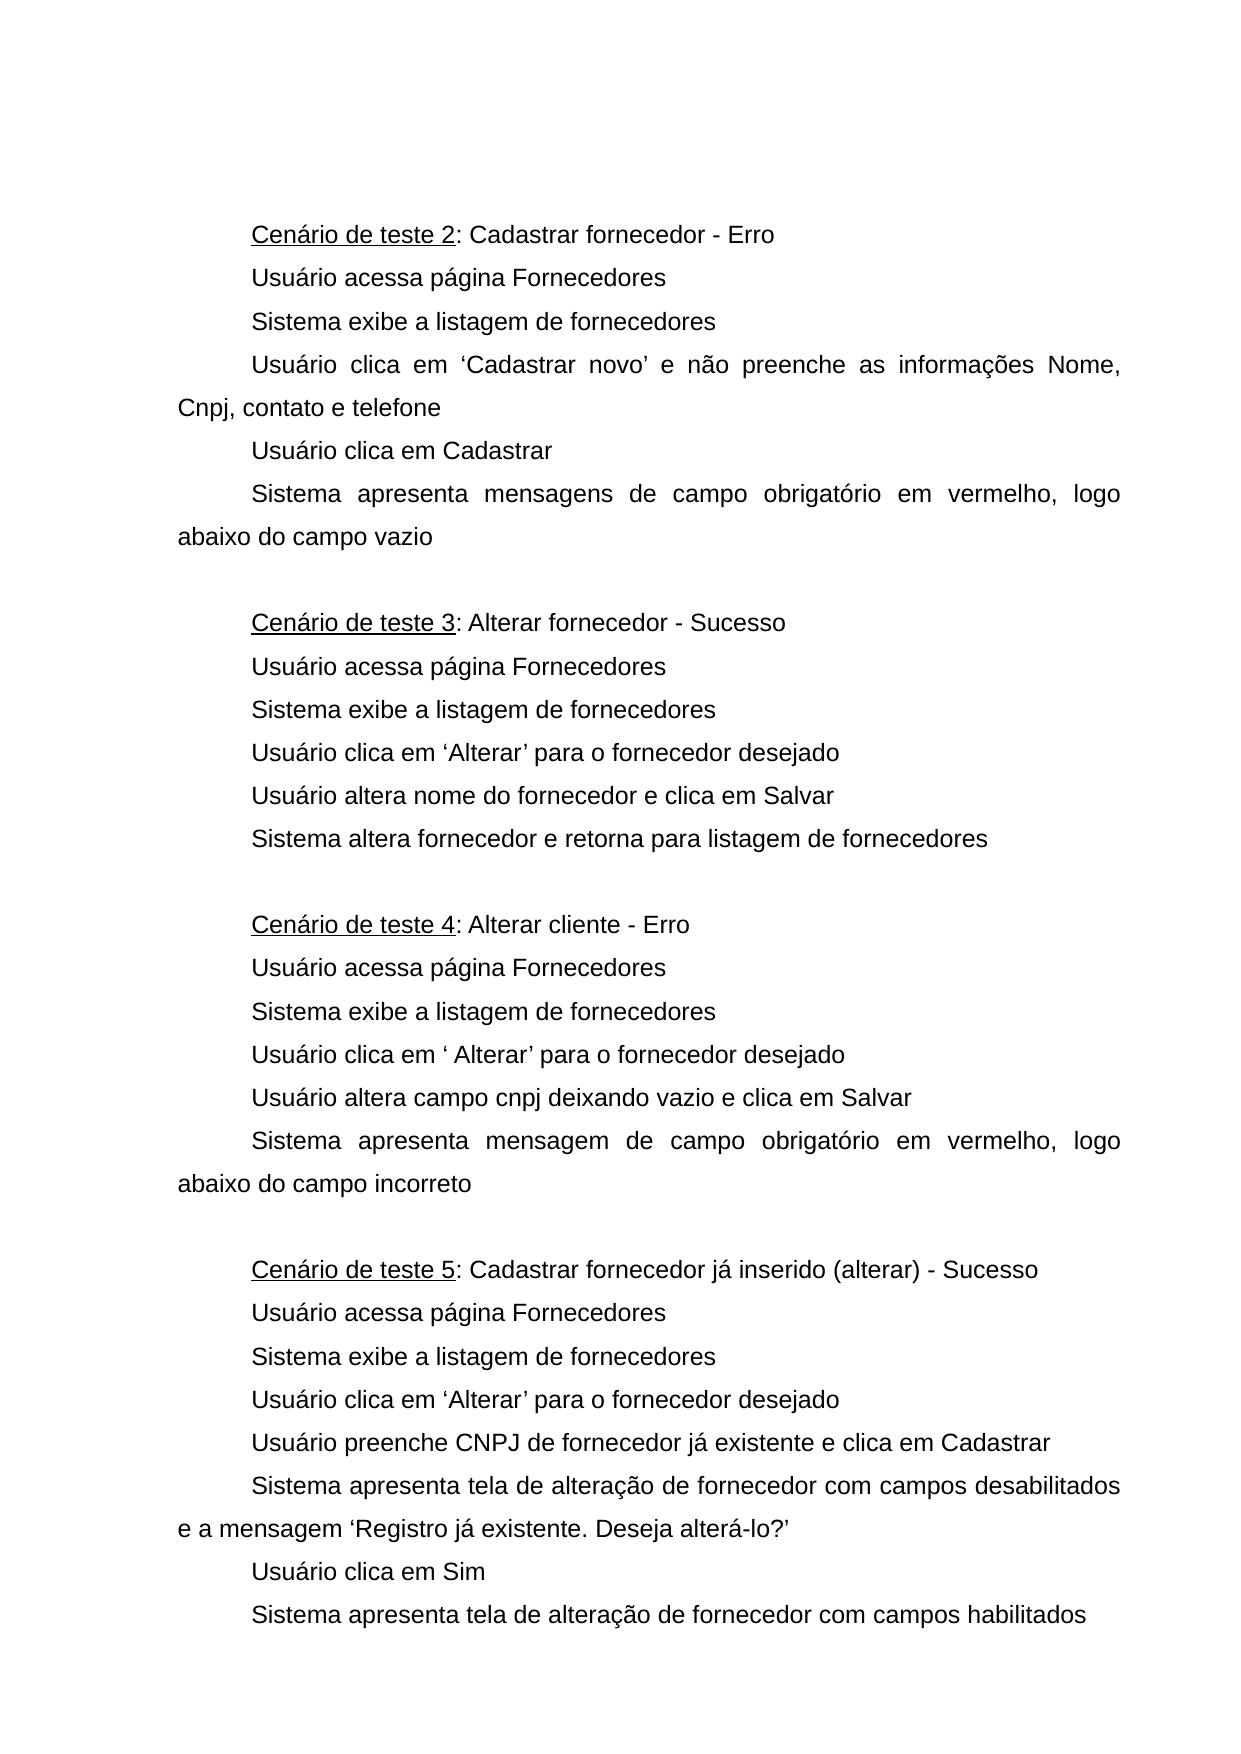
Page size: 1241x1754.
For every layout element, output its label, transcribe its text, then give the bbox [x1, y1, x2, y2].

text Sistema apresenta mensagem de campo obrigatório em vermelho, logo abaixo do campo incorreto [177, 1126, 1122, 1198]
text Usuário altera nome do fornecedor e clica em Salvar [177, 781, 1122, 810]
text Cenário de teste 2: Cadastrar fornecedor - Erro [177, 220, 1122, 249]
text Usuário clica em ‘Alterar’ para o fornecedor desejado [177, 1385, 1122, 1413]
text Sistema exibe a listagem de fornecedores [177, 695, 1122, 723]
text Cenário de teste 3: Alterar fornecedor - Sucesso [177, 608, 1122, 637]
text Sistema apresenta tela de alteração de fornecedor com campos habilitados [177, 1600, 1122, 1629]
text Cenário de teste 4: Alterar cliente - Erro [177, 910, 1122, 939]
text Usuário acessa página Fornecedores [177, 263, 1122, 292]
text Sistema exibe a listagem de fornecedores [177, 997, 1122, 1025]
text Usuário clica em ‘Cadastrar novo’ e não preenche as informações Nome, Cnpj, contato e telefone [177, 350, 1122, 422]
text Sistema exibe a listagem de fornecedores [177, 1342, 1122, 1370]
text Sistema apresenta mensagens de campo obrigatório em vermelho, logo abaixo do campo vazio [177, 479, 1122, 551]
text Sistema exibe a listagem de fornecedores [177, 307, 1122, 335]
text Sistema altera fornecedor e retorna para listagem de fornecedores [177, 824, 1122, 853]
text Usuário clica em Cadastrar [177, 436, 1122, 465]
text Usuário acessa página Fornecedores [177, 953, 1122, 982]
text Usuário clica em Sim [177, 1557, 1122, 1586]
text Usuário preenche CNPJ de fornecedor já existente e clica em Cadastrar [177, 1428, 1122, 1457]
text Usuário clica em ‘ Alterar’ para o fornecedor desejado [177, 1040, 1122, 1068]
text Cenário de teste 5: Cadastrar fornecedor já inserido (alterar) - Sucesso [177, 1255, 1122, 1284]
text Usuário acessa página Fornecedores [177, 652, 1122, 680]
text Usuário altera campo cnpj deixando vazio e clica em Salvar [177, 1083, 1122, 1112]
text Usuário clica em ‘Alterar’ para o fornecedor desejado [177, 738, 1122, 767]
text Sistema apresenta tela de alteração de fornecedor com campos desabilitados e a mensagem ‘Registro já existente. Deseja alterá-lo?’ [177, 1471, 1122, 1543]
text Usuário acessa página Fornecedores [177, 1298, 1122, 1327]
